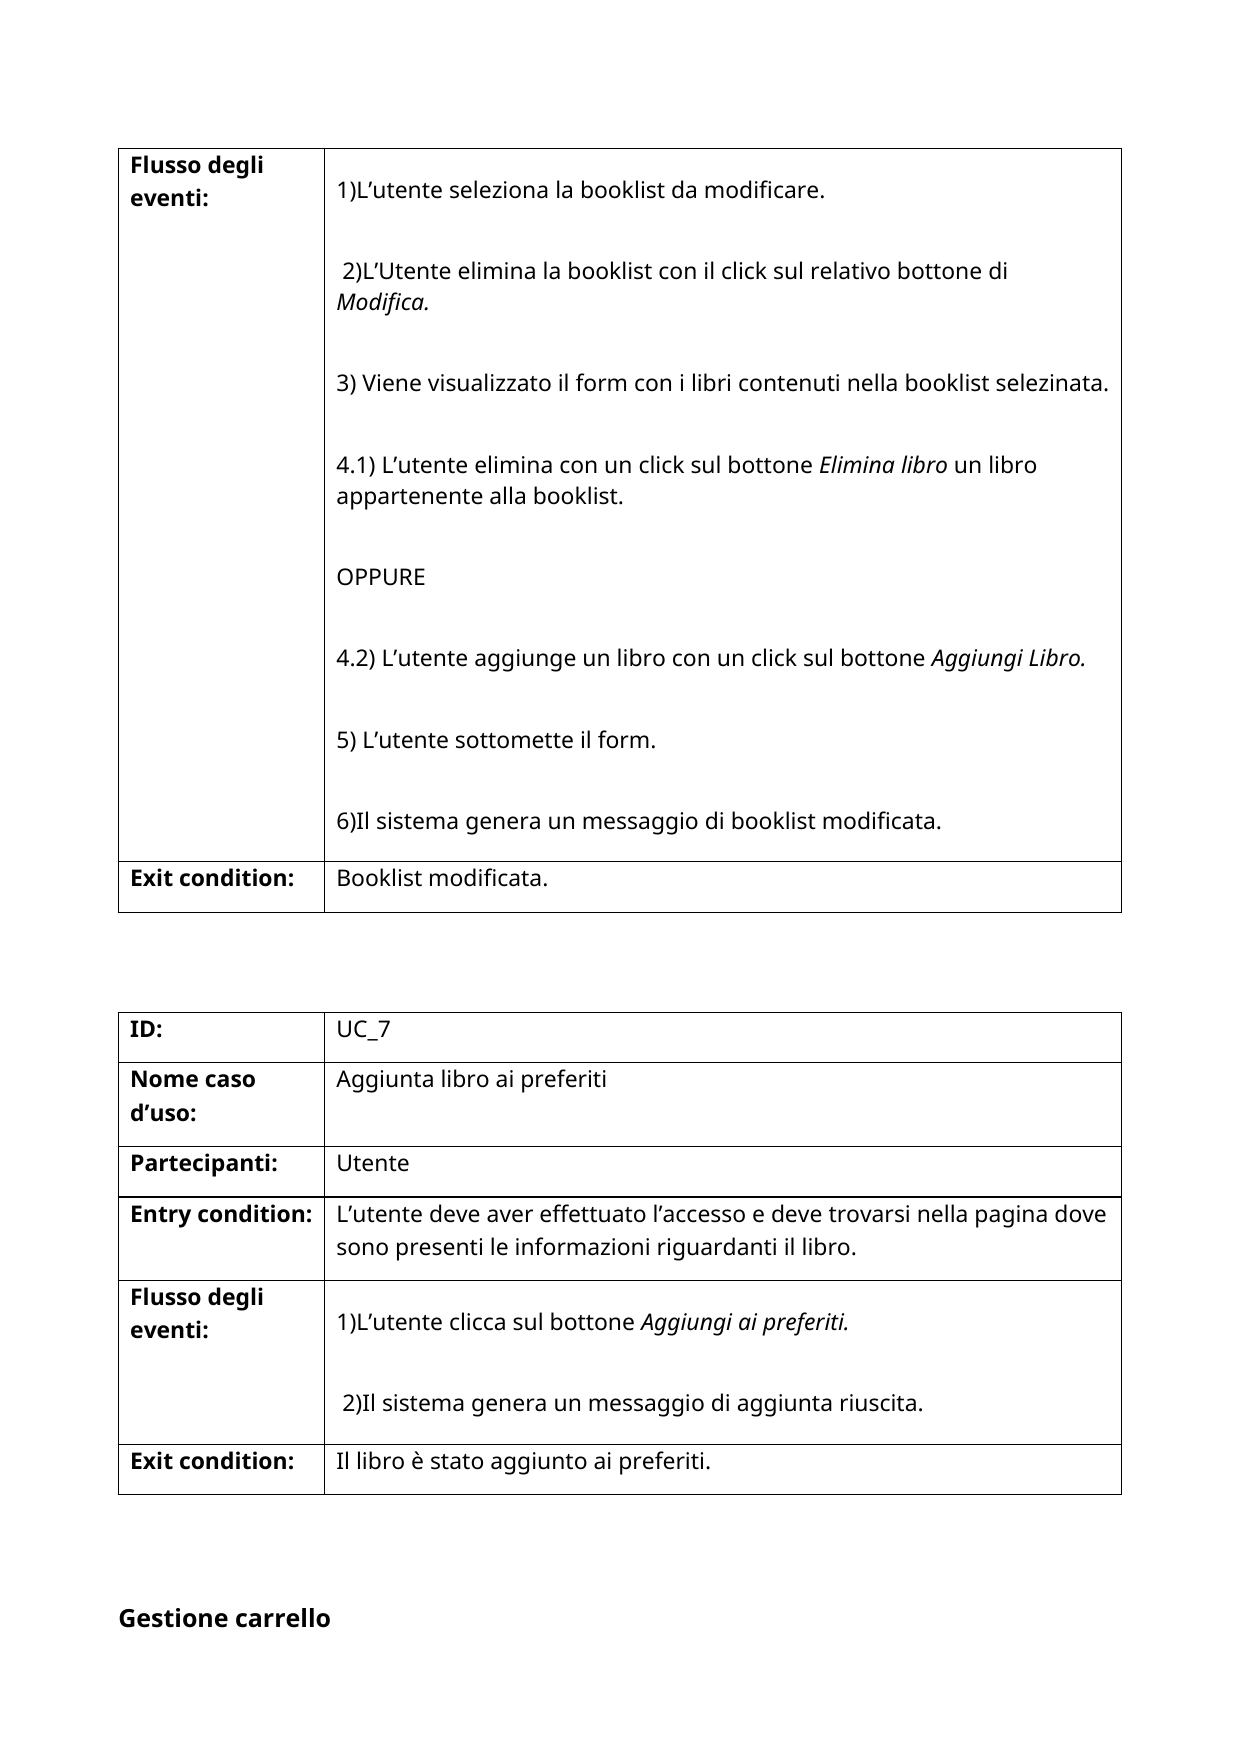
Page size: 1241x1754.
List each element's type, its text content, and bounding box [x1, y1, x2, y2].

table_cell Booklist modificata. [325, 862, 1121, 912]
table_cell Nome caso d’uso: [119, 1063, 324, 1146]
table_cell Exit condition: [119, 1445, 324, 1494]
table_cell Flusso degli eventi: [119, 149, 324, 861]
table_cell Aggiunta libro ai preferiti [325, 1063, 1121, 1146]
table_header UC_7 [325, 1013, 1121, 1062]
table_cell Il libro è stato aggiunto ai preferiti. [325, 1445, 1121, 1494]
table_cell Entry condition: [119, 1198, 324, 1280]
table_cell 1)L’utente seleziona la booklist da modificare. 2)L’Utente elimina la booklist con il click sul relativo bottone di Modifica. 3) Viene visualizzato il form con i libri contenuti nella booklist selezinata. 4.1) L’utente elimina con un click sul bottone Elimina libro un libro appartenente alla booklist. OPPURE 4.2) L’utente aggiunge un libro con un click sul bottone Aggiungi Libro. 5) L’utente sottomette il form. 6)Il sistema genera un messaggio di booklist modificata. [325, 149, 1121, 861]
table_cell Partecipanti: [119, 1147, 324, 1196]
table_cell Exit condition: [119, 862, 324, 912]
table_cell Utente [325, 1147, 1121, 1196]
table_cell 1)L’utente clicca sul bottone Aggiungi ai preferiti. 2)Il sistema genera un messaggio di aggiunta riuscita. [325, 1281, 1121, 1444]
table_cell L’utente deve aver effettuato l’accesso e deve trovarsi nella pagina dove sono presenti le informazioni riguardanti il libro. [325, 1198, 1121, 1280]
table_header ID: [119, 1013, 324, 1062]
text Gestione carrello [118, 1601, 1122, 1635]
table_cell Flusso degli eventi: [119, 1281, 324, 1444]
